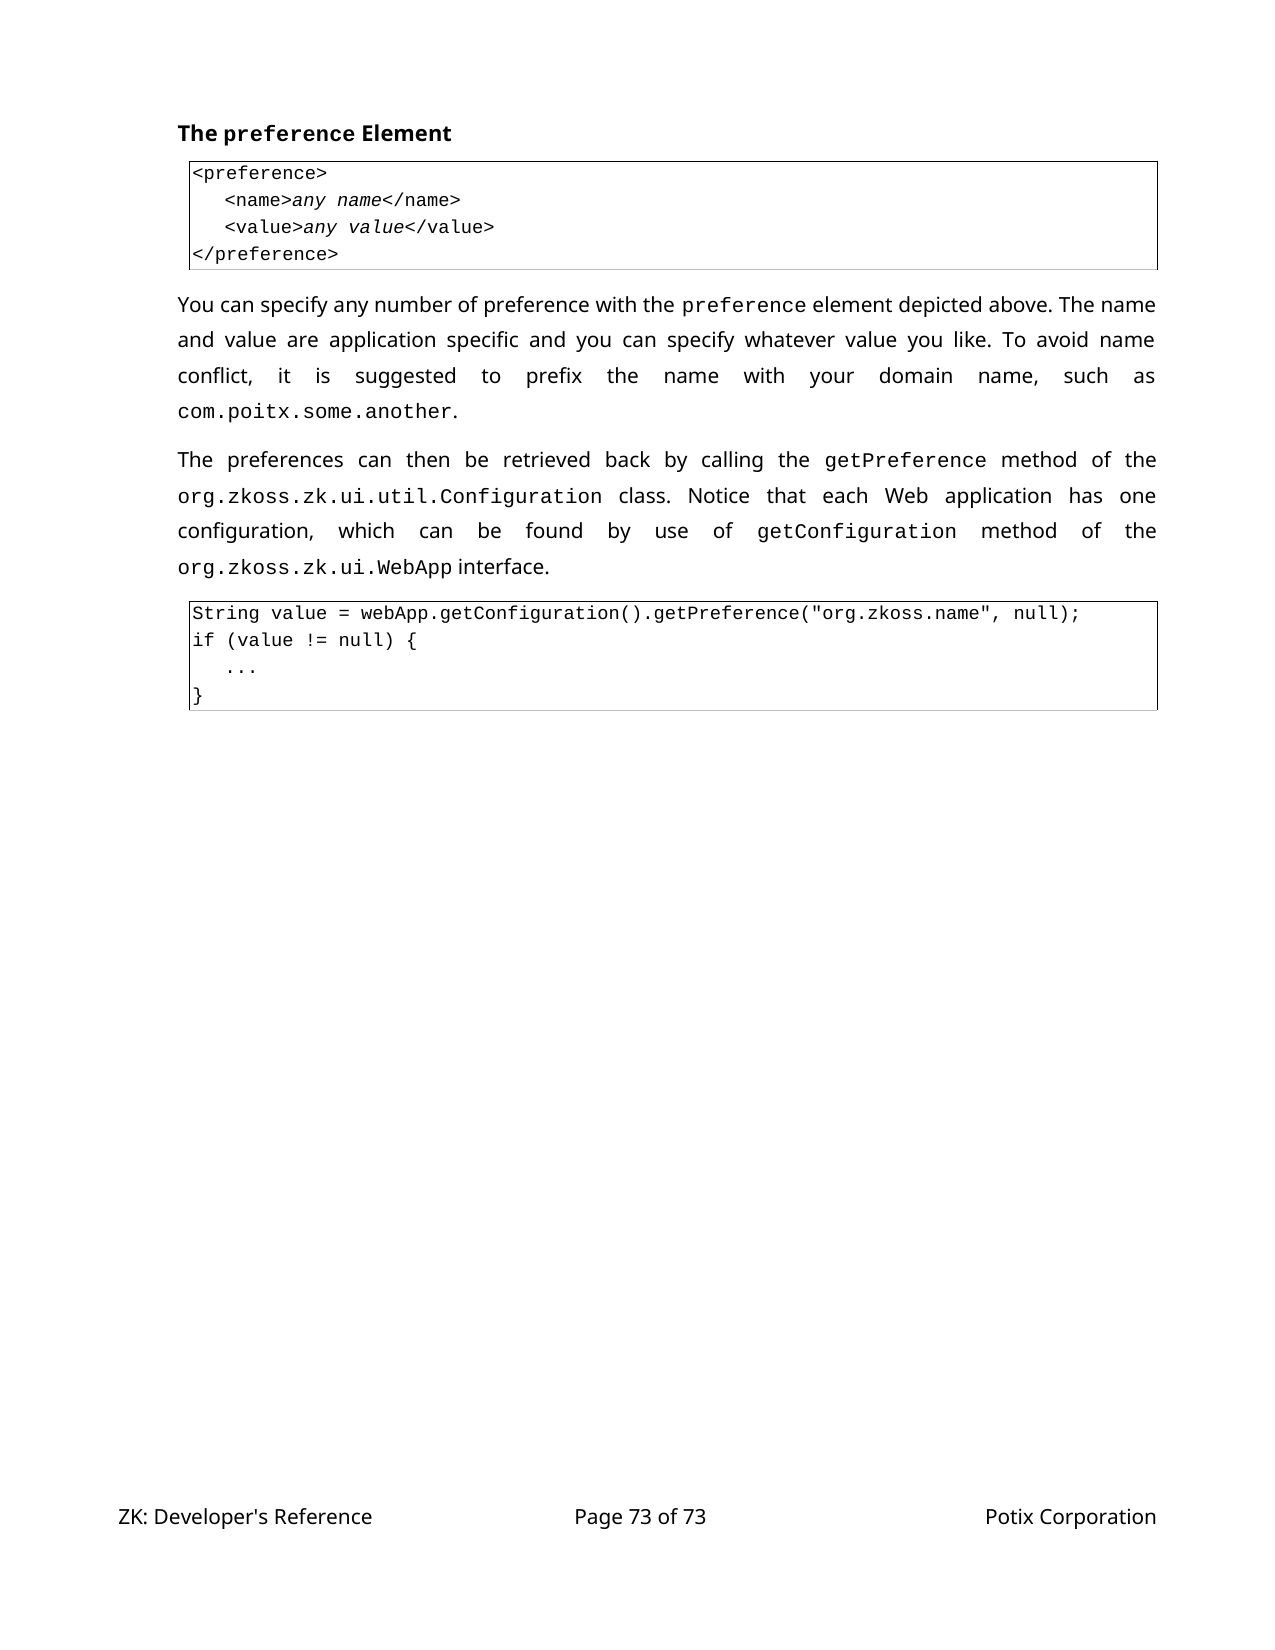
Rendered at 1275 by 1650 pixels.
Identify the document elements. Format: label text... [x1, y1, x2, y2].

text </preference> [190, 242, 1157, 269]
text String value = webApp.getConfiguration().getPreference("org.zkoss.name", null); [190, 602, 1157, 625]
text ... [190, 655, 1157, 679]
subtitle The preference Element [177, 118, 1157, 148]
text The preferences can then be retrieved back by calling the getPreference method of the org.zkoss.zk.ui.util.Configuration class. Notice that each Web application has one configuration, which can be found by use of getConfiguration method of the org.zkoss.zk.ui.WebApp interface. [177, 445, 1157, 580]
text } [190, 682, 1157, 710]
text if (value != null) { [190, 628, 1157, 652]
text <preference> [190, 162, 1157, 185]
text <value>any value</value> [190, 215, 1157, 239]
text <name>any name</name> [190, 188, 1157, 212]
text You can specify any number of preference with the preference element depicted above. The name and value are application specific and you can specify whatever value you like. To avoid name conflict, it is suggested to prefix the name with your domain name, such as com.poitx.some.another. [177, 290, 1157, 424]
